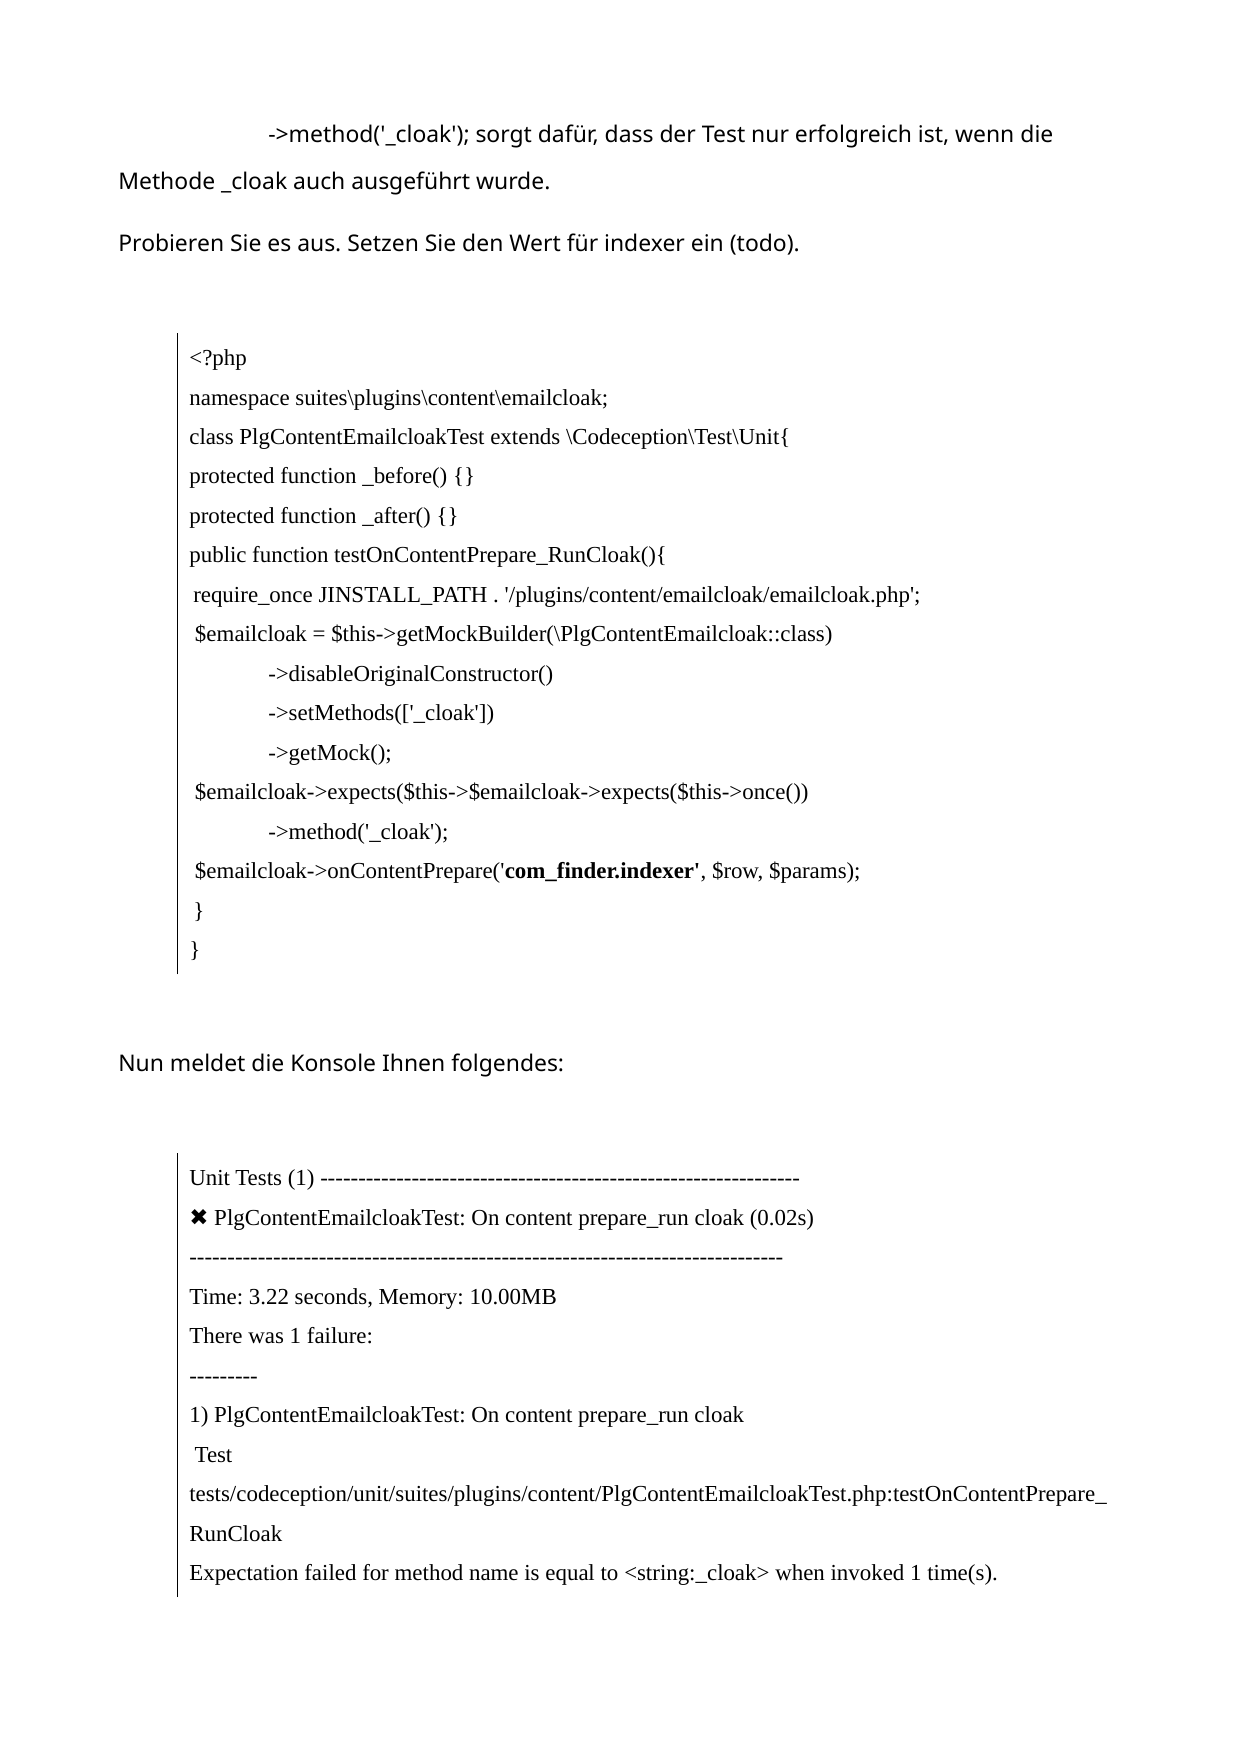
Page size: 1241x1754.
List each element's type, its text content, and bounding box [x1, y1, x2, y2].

text Nun meldet die Konsole Ihnen folgendes: [118, 1047, 1122, 1078]
text <?php namespace suites\plugins\content\emailcloak; class PlgContentEmailcloakTest extends \Codeception\Test\Unit{ protected function _before() {} protected function _after() {} public function testOnContentPrepare_RunCloak(){ require_once JINSTALL_PATH . '/plugins/content/emailcloak/emailcloak.php'; $emailcloak = $this->getMockBuilder(\PlgContentEmailcloak::class) ->disableOriginalConstructor() ->setMethods(['_cloak']) ->getMock(); $emailcloak->expects($this->$emailcloak->expects($this->once()) ->method('_cloak'); $emailcloak->onContentPrepare('com_finder.indexer', $row, $params); } } [177, 332, 1122, 974]
text Probieren Sie es aus. Setzen Sie den Wert für indexer ein (todo). [118, 226, 1122, 258]
text ->method('_cloak'); sorgt dafür, dass der Test nur erfolgreich ist, wenn die Methode _cloak auch ausgeführt wurde. [118, 118, 1122, 196]
text Unit Tests (1) --------------------------------------------------------------- ✖ PlgContentEmailcloakTest: On content prepare_run cloak (0.02s) ------------------------------------------------------------------------------ Time: 3.22 seconds, Memory: 10.00MB There was 1 failure: --------- 1) PlgContentEmailcloakTest: On content prepare_run cloak Test tests/codeception/unit/suites/plugins/content/PlgContentEmailcloakTest.php:testOnContentPrepare_RunCloak Expectation failed for method name is equal to <string:_cloak> when invoked 1 time(s). [178, 1153, 1122, 1597]
